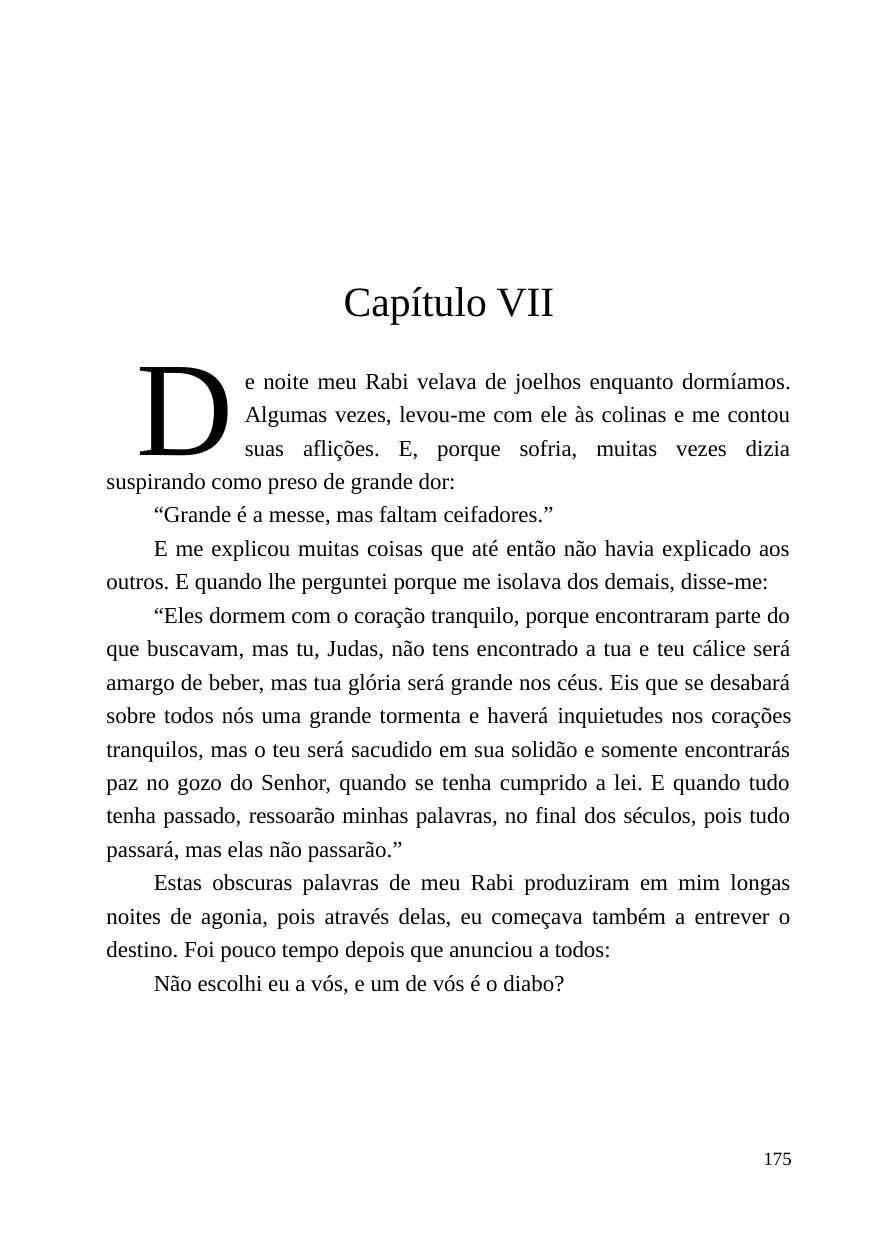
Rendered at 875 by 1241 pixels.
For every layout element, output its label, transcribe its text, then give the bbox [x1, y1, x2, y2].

text Estas obscuras palavras de meu Rabi produziram em mim longas noites de agonia, pois através delas, eu começava também a entrever o destino. Foi pouco tempo depois que anunciou a todos: [106, 869, 791, 963]
text “Eles dormem com o coração tranquilo, porque encontraram parte do que buscavam, mas tu, Judas, não tens encontrado a tua e teu cálice será amargo de beber, mas tua glória será grande nos céus. Eis que se desabará sobre todos nós uma grande tormenta e haverá inquietudes nos corações tranquilos, mas o teu será sacudido em sua solidão e somente encontrarás paz no gozo do Senhor, quando se tenha cumprido a lei. E quando tudo tenha passado, ressoarão minhas palavras, no final dos séculos, pois tudo passará, mas elas não passarão.” [106, 602, 791, 862]
text Não escolhi eu a vós, e um de vós é o diabo? [106, 970, 791, 996]
text De noite meu Rabi velava de joelhos enquanto dormíamos. Algumas vezes, levou-me com ele às colinas e me contou suas aflições. E, porque sofria, muitas vezes dizia suspirando como preso de grande dor: [106, 368, 791, 494]
subtitle Capítulo VII [106, 277, 791, 325]
text “Grande é a messe, mas faltam ceifadores.” [106, 502, 791, 528]
text E me explicou muitas coisas que até então não havia explicado aos outros. E quando lhe perguntei porque me isolava dos demais, disse-me: [106, 535, 791, 595]
